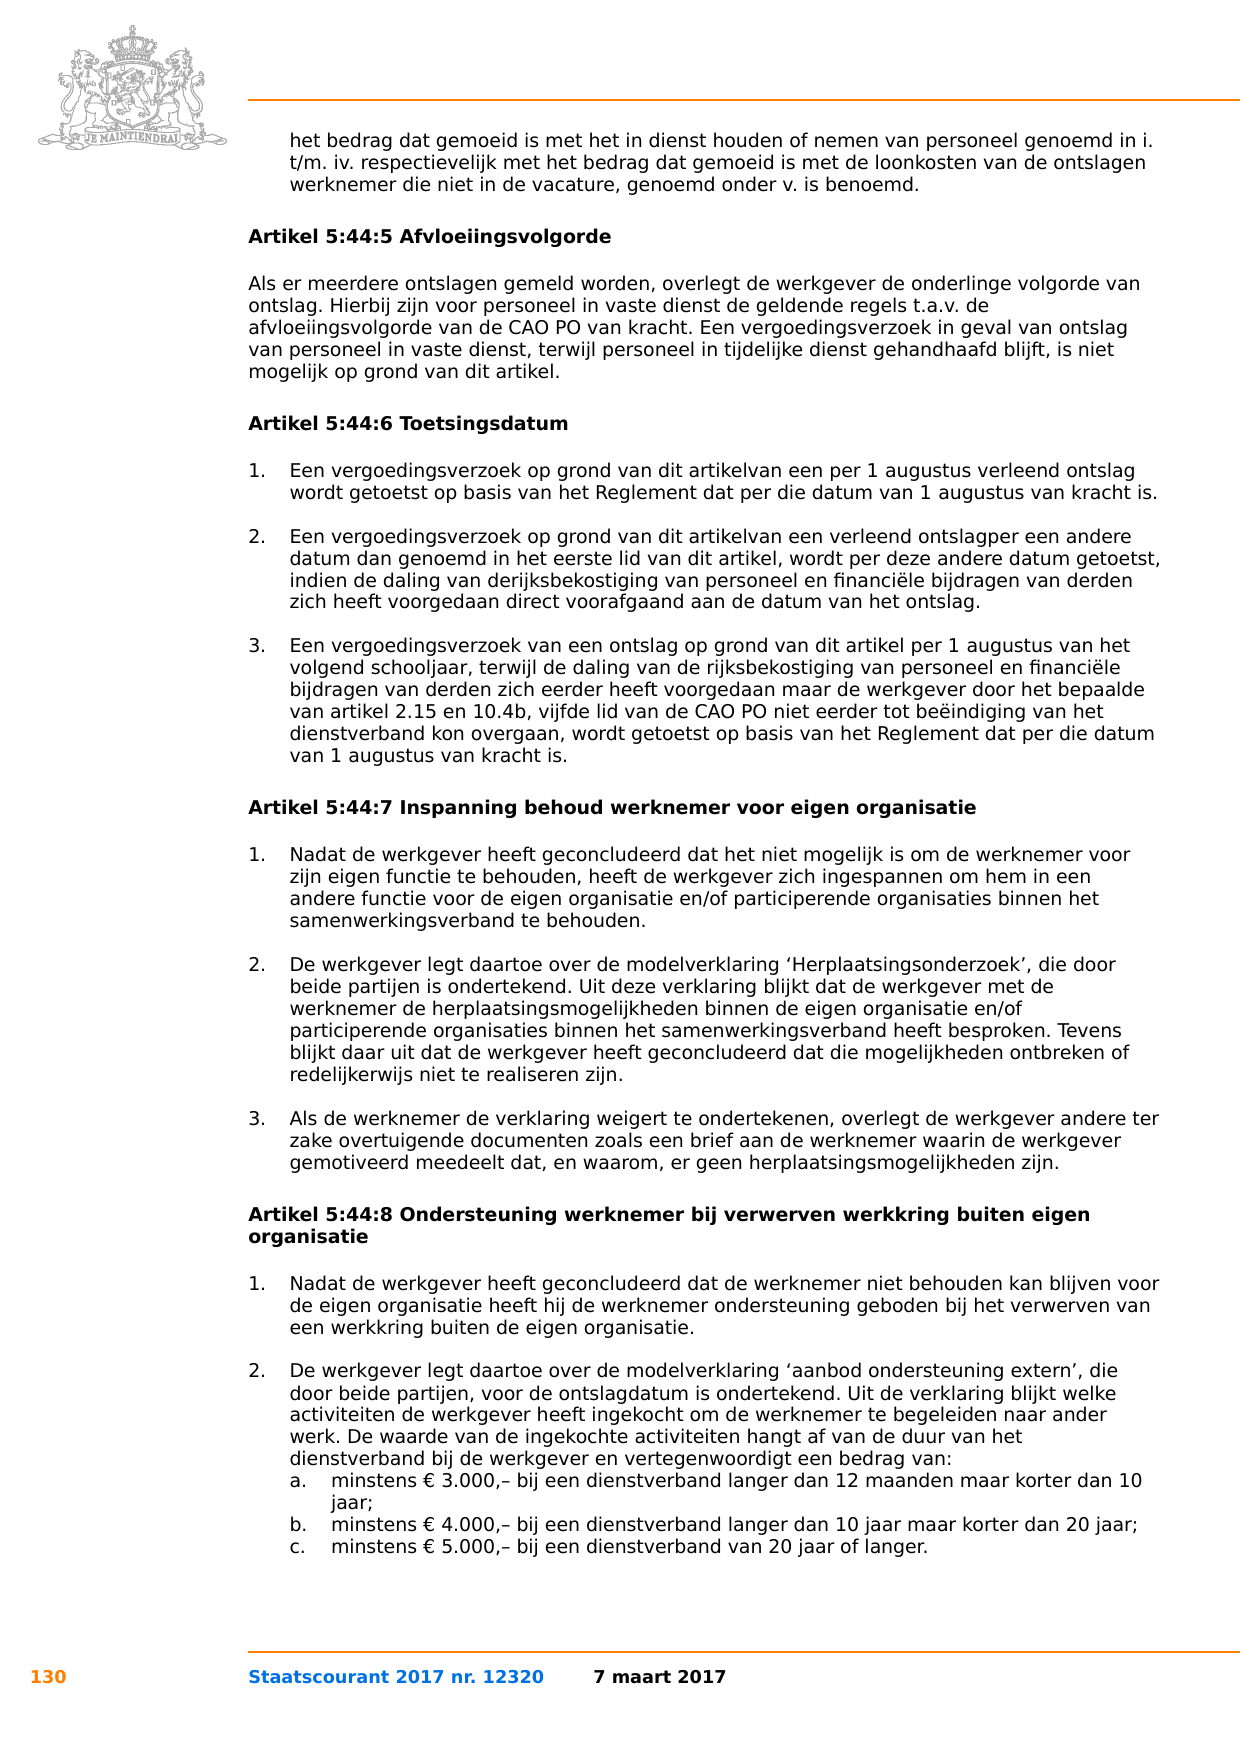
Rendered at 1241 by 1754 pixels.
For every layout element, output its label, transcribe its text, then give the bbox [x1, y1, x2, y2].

text 1. Nadat de werkgever heeft geconcludeerd dat het niet mogelijk is om de werknemer voor zijn eigen functie te behouden, heeft de werkgever zich ingespannen om hem in een andere functie voor de eigen organisatie en/of participerende organisaties binnen het samenwerkingsverband te behouden. [248, 844, 1163, 932]
subtitle Artikel 5:44:5 Afvloeiingsvolgorde [248, 226, 1163, 248]
text Als er meerdere ontslagen gemeld worden, overlegt de werkgever de onderlinge volgorde van ontslag. Hierbij zijn voor personeel in vaste dienst de geldende regels t.a.v. de afvloeiingsvolgorde van de CAO PO van kracht. Een vergoedingsverzoek in geval van ontslag van personeel in vaste dienst, terwijl personeel in tijdelijke dienst gehandhaafd blijft, is niet mogelijk op grond van dit artikel. [248, 273, 1163, 383]
text 3. Als de werknemer de verklaring weigert te ondertekenen, overlegt de werkgever andere ter zake overtuigende documenten zoals een brief aan de werknemer waarin de werkgever gemotiveerd meedeelt dat, en waarom, er geen herplaatsingsmogelijkheden zijn. [248, 1108, 1163, 1174]
text 2. De werkgever legt daartoe over de modelverklaring ‘aanbod ondersteuning extern’, die door beide partijen, voor de ontslagdatum is ondertekend. Uit de verklaring blijkt welke activiteiten de werkgever heeft ingekocht om de werknemer te begeleiden naar ander werk. De waarde van de ingekochte activiteiten hangt af van de duur van het dienstverband bij de werkgever en vertegenwoordigt een bedrag van: [248, 1360, 1163, 1470]
subtitle Artikel 5:44:8 Ondersteuning werknemer bij verwerven werkkring buiten eigen organisatie [248, 1204, 1163, 1248]
text 1. Nadat de werkgever heeft geconcludeerd dat de werknemer niet behouden kan blijven voor de eigen organisatie heeft hij de werknemer ondersteuning geboden bij het verwerven van een werkkring buiten de eigen organisatie. [248, 1273, 1163, 1338]
text c. minstens € 5.000,– bij een dienstverband van 20 jaar of langer. [289, 1536, 1163, 1558]
text a. minstens € 3.000,– bij een dienstverband langer dan 12 maanden maar korter dan 10 jaar; [289, 1470, 1163, 1514]
text 2. De werkgever legt daartoe over de modelverklaring ‘Herplaatsingsonderzoek’, die door beide partijen is ondertekend. Uit deze verklaring blijkt dat de werkgever met de werknemer de herplaatsingsmogelijkheden binnen de eigen organisatie en/of participerende organisaties binnen het samenwerkingsverband heeft besproken. Tevens blijkt daar uit dat de werkgever heeft geconcludeerd dat die mogelijkheden ontbreken of redelijkerwijs niet te realiseren zijn. [248, 954, 1163, 1086]
subtitle Artikel 5:44:7 Inspanning behoud werknemer voor eigen organisatie [248, 797, 1163, 819]
text 2. Een vergoedingsverzoek op grond van dit artikelvan een verleend ontslagper een andere datum dan genoemd in het eerste lid van dit artikel, wordt per deze andere datum getoetst, indien de daling van derijksbekostiging van personeel en financiële bijdragen van derden zich heeft voorgedaan direct voorafgaand aan de datum van het ontslag. [248, 526, 1163, 613]
picture [38, 25, 227, 150]
subtitle Artikel 5:44:6 Toetsingsdatum [248, 413, 1163, 435]
text b. minstens € 4.000,– bij een dienstverband langer dan 10 jaar maar korter dan 20 jaar; [289, 1514, 1163, 1536]
text 3. Een vergoedingsverzoek van een ontslag op grond van dit artikel per 1 augustus van het volgend schooljaar, terwijl de daling van de rijksbekostiging van personeel en financiële bijdragen van derden zich eerder heeft voorgedaan maar de werkgever door het bepaalde van artikel 2.15 en 10.4b, vijfde lid van de CAO PO niet eerder tot beëindiging van het dienstverband kon overgaan, wordt getoetst op basis van het Reglement dat per die datum van 1 augustus van kracht is. [248, 635, 1163, 767]
text 1. Een vergoedingsverzoek op grond van dit artikelvan een per 1 augustus verleend ontslag wordt getoetst op basis van het Reglement dat per die datum van 1 augustus van kracht is. [248, 460, 1163, 504]
text het bedrag dat gemoeid is met het in dienst houden of nemen van personeel genoemd in i. t/m. iv. respectievelijk met het bedrag dat gemoeid is met de loonkosten van de ontslagen werknemer die niet in de vacature, genoemd onder v. is benoemd. [289, 130, 1163, 196]
